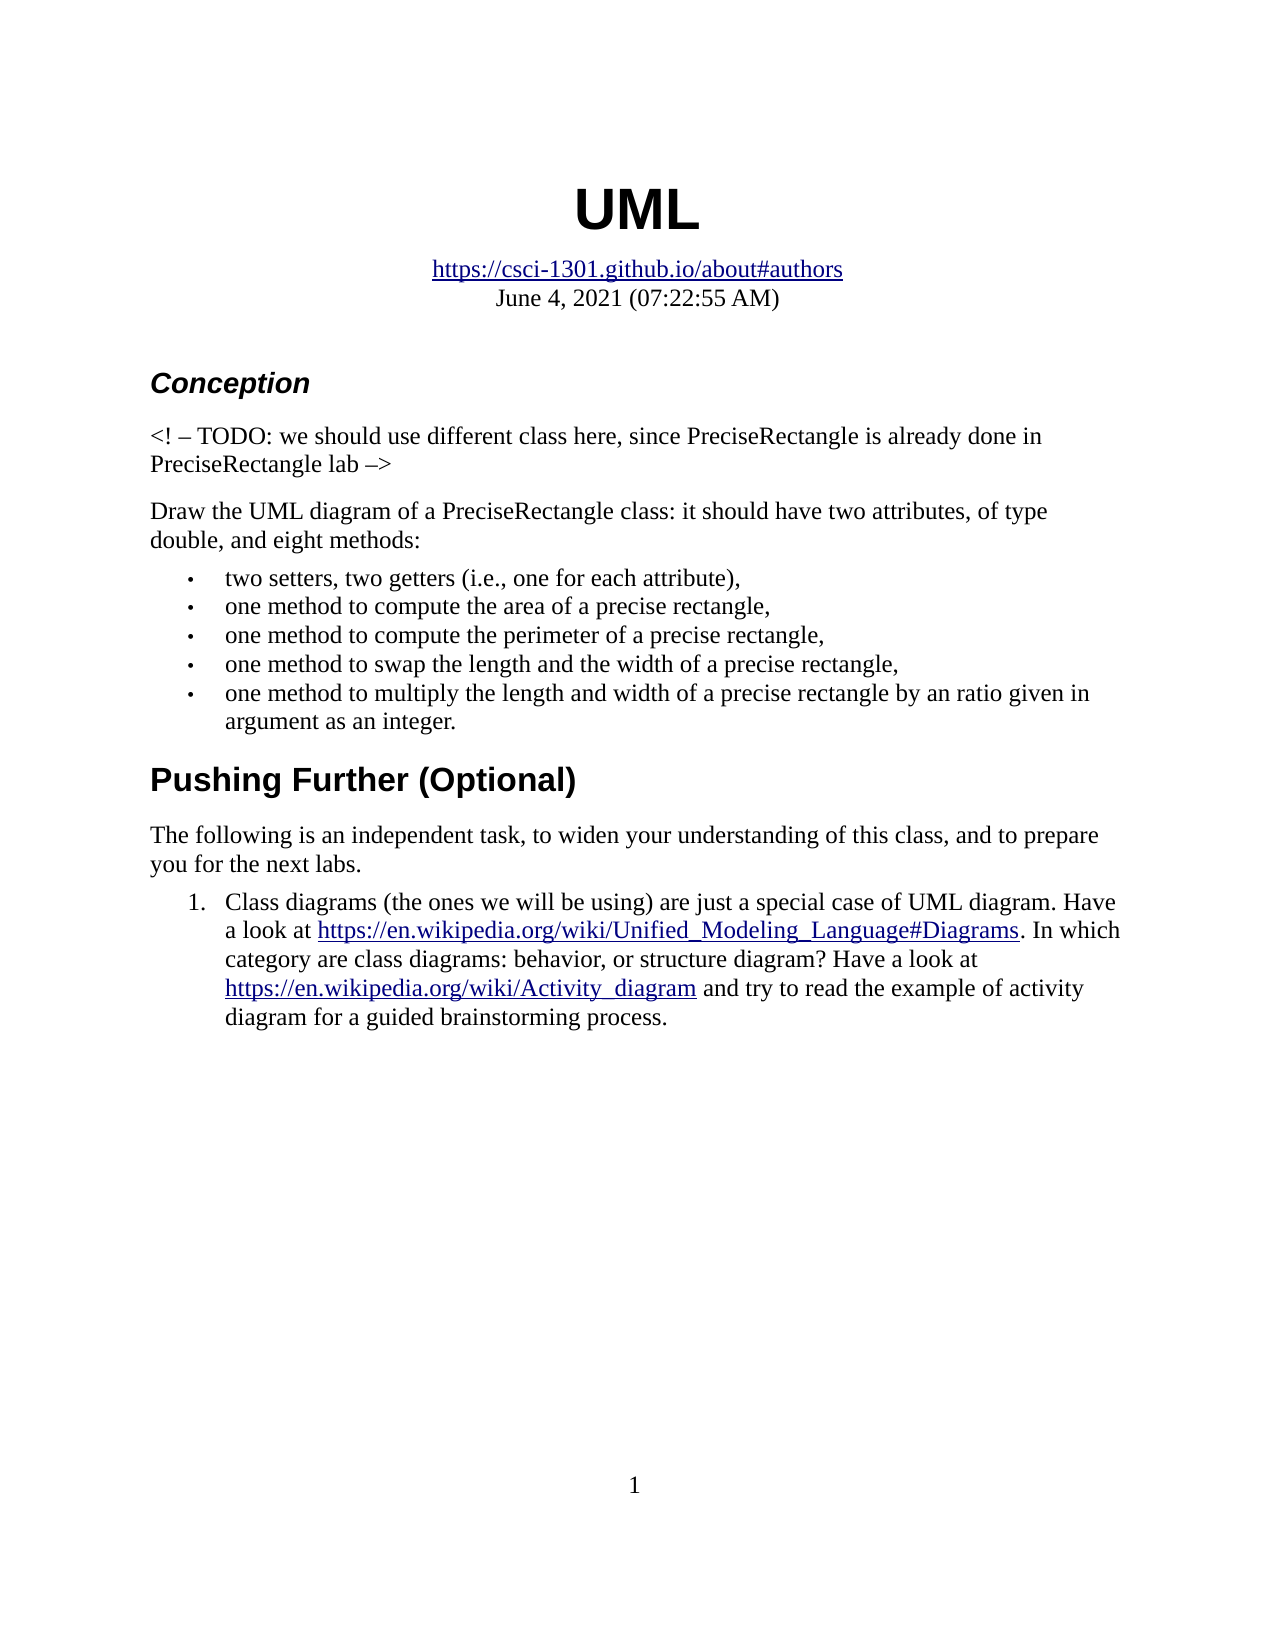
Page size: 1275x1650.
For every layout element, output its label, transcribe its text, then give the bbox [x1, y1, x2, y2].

list one method to multiply the length and width of a precise rectangle by an ratio given in argument as an integer. [187, 678, 1125, 735]
text Draw the UML diagram of a PreciseRectangle class: it should have two attributes, of type double, and eight methods: [150, 496, 1125, 554]
list one method to compute the perimeter of a precise rectangle, [187, 620, 1125, 649]
title UML [150, 175, 1125, 242]
list Class diagrams (the ones we will be using) are just a special case of UML diagram. Have a look at https://en.wikipedia.org/wiki/Unified_Modeling_Language#Diagrams. In which category are class diagrams: behavior, or structure diagram? Have a look at https://en.wikipedia.org/wiki/Activity_diagram and try to read the example of activity diagram for a guided brainstorming process. [187, 887, 1125, 1031]
list two setters, two getters (i.e., one for each attribute), [187, 563, 1125, 591]
list one method to compute the area of a precise rectangle, [187, 591, 1125, 620]
text June 4, 2021 (07:22:55 AM) [150, 283, 1125, 312]
subtitle Pushing Further (Optional) [150, 760, 1125, 799]
text https://csci-1301.github.io/about#authors [150, 254, 1125, 283]
list one method to swap the length and the width of a precise rectangle, [187, 649, 1125, 678]
text The following is an independent task, to widen your understanding of this class, and to prepare you for the next labs. [150, 820, 1125, 878]
subtitle Conception [150, 366, 1125, 399]
text <! – TODO: we should use different class here, since PreciseRectangle is already done in PreciseRectangle lab –> [150, 421, 1125, 478]
